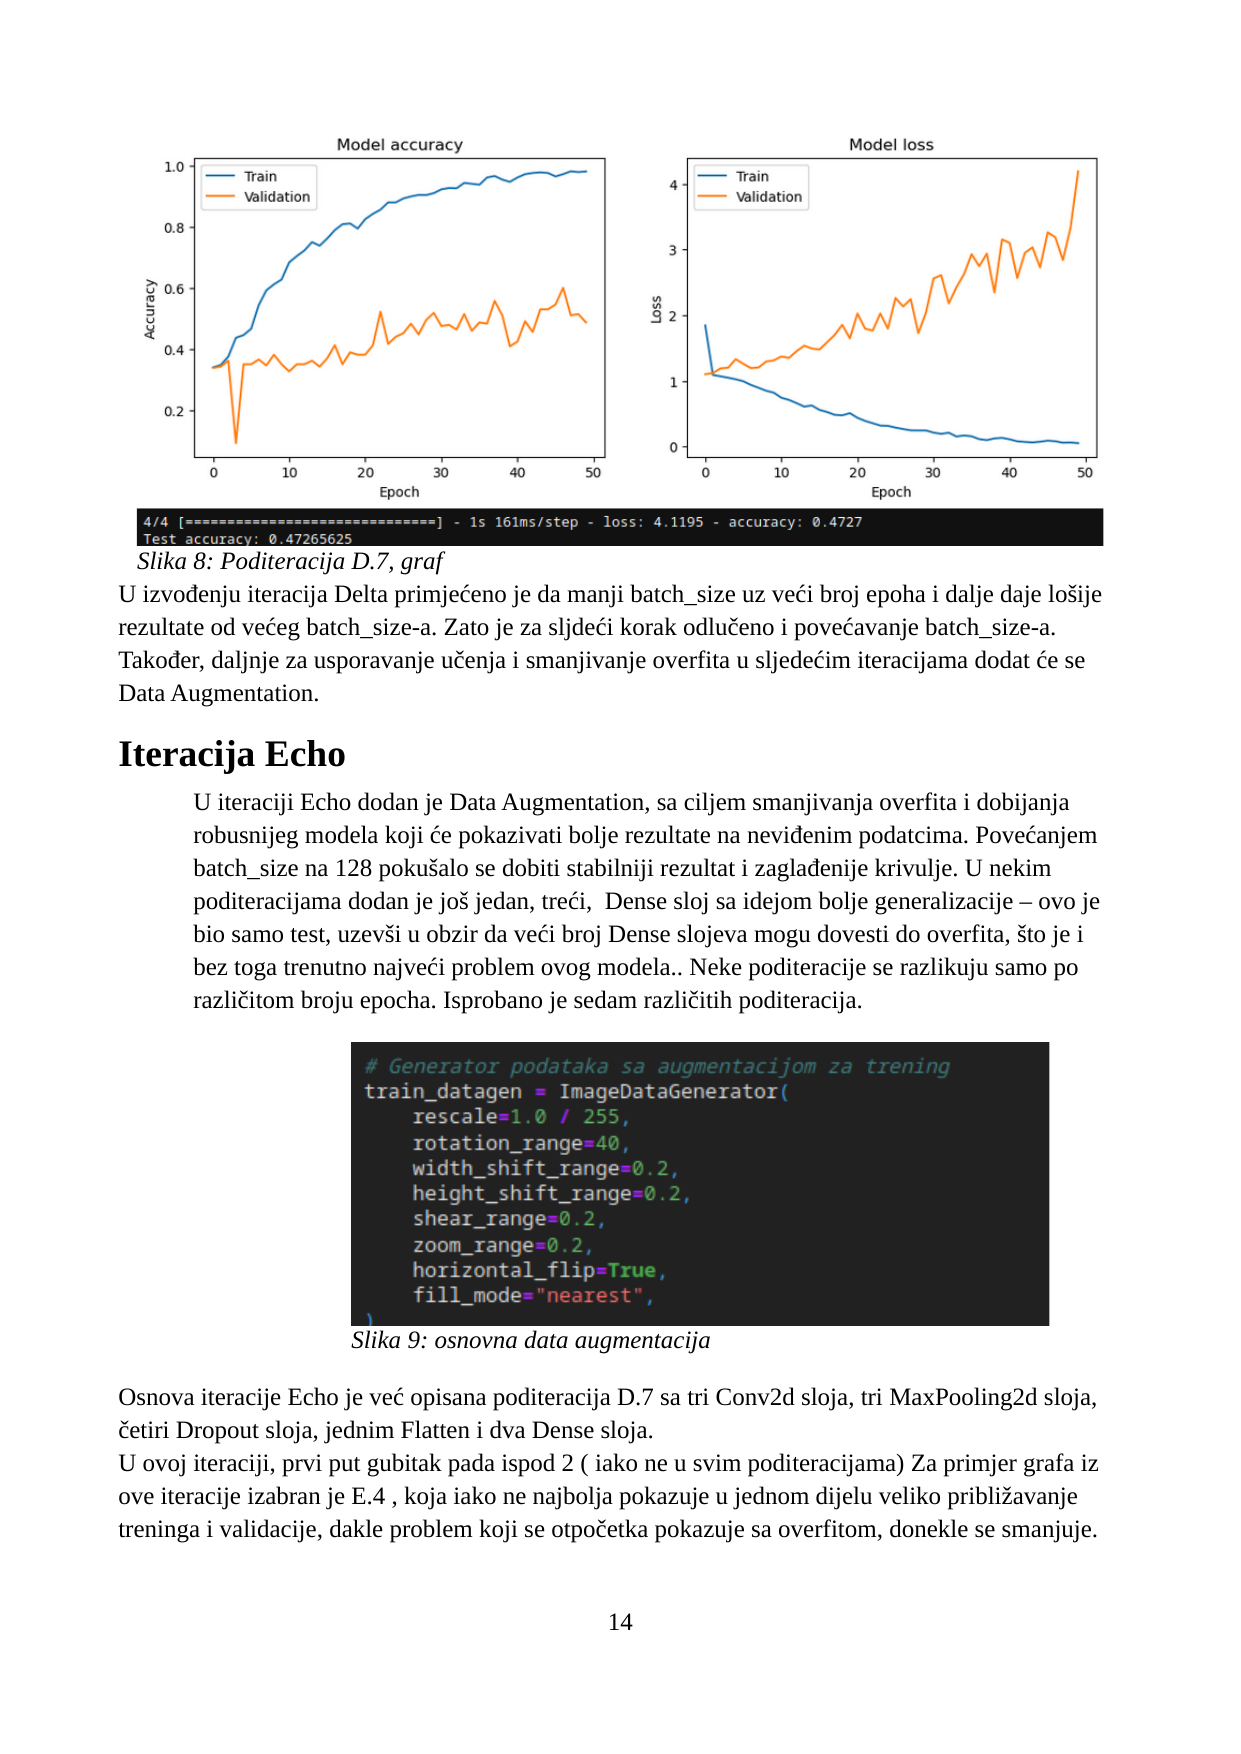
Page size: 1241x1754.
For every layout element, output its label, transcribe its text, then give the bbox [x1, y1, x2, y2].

subtitle Iteracija Echo [118, 732, 1122, 775]
text Slika 8: Poditeracija D.7, graf [137, 546, 1103, 574]
list U iteraciji Echo dodan je Data Augmentation, sa ciljem smanjivanja overfita i dobijanja robusnijeg modela koji će pokazivati bolje rezultate na neviđenim podatcima. Povećanjem batch_size na 128 pokušalo se dobiti stabilniji rezultat i zaglađenije krivulje. U nekim poditeracijama dodan je još jedan, treći, Dense sloj sa idejom bolje generalizacije – ovo je bio samo test, uzevši u obzir da veći broj Dense slojeva mogu dovesti do overfita, što je i bez toga trenutno najveći problem ovog modela.. Neke poditeracije se razlikuju samo po različitom broju epocha. Isprobano je sedam različitih poditeracija. [156, 787, 1122, 1014]
picture [351, 1042, 1050, 1326]
picture [136, 130, 1104, 546]
text U ovoj iteraciji, prvi put gubitak pada ispod 2 ( iako ne u svim poditeracijama) Za primjer grafa iz ove iteracije izabran je E.4 , koja iako ne najbolja pokazuje u jednom dijelu veliko približavanje treninga i validacije, dakle problem koji se otpočetka pokazuje sa overfitom, donekle se smanjuje. [118, 1448, 1122, 1543]
text U izvođenju iteracija Delta primjećeno je da manji batch_size uz veći broj epoha i dalje daje lošije rezultate od većeg batch_size-a. Zato je za sljdeći korak odlučeno i povećavanje batch_size-a. Također, daljnje za usporavanje učenja i smanjivanje overfita u sljedećim iteracijama dodat će se Data Augmentation. [118, 118, 1122, 707]
text Osnova iteracije Echo je već opisana poditeracija D.7 sa tri Conv2d sloja, tri MaxPooling2d sloja, četiri Dropout sloja, jednim Flatten i dva Dense sloja. [118, 1382, 1122, 1443]
text Slika 9: osnovna data augmentacija [351, 1326, 1049, 1354]
